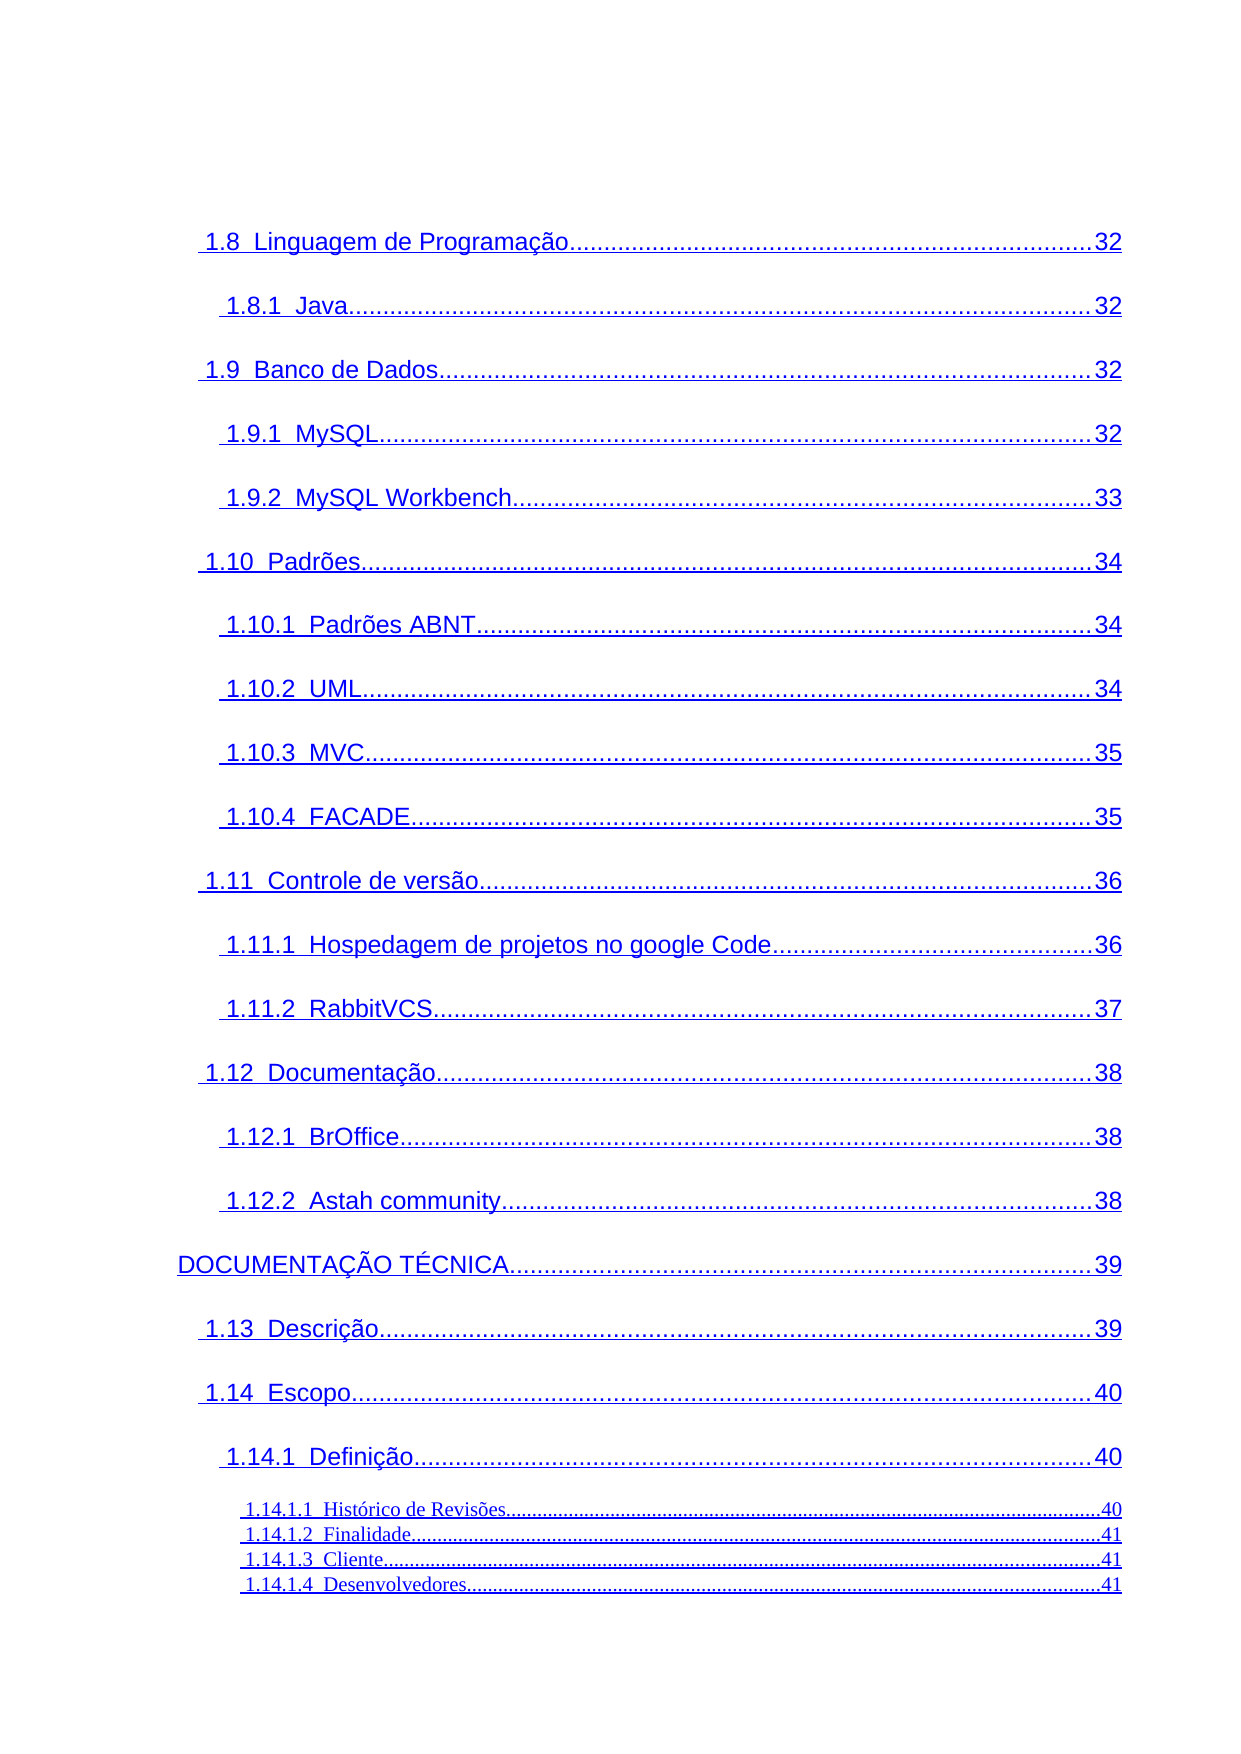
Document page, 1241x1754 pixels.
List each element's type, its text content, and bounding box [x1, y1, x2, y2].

text 1.8 Linguagem de Programação 32 [198, 227, 1122, 252]
text DOCUMENTAÇÃO TÉCNICA 39 [177, 1250, 1122, 1275]
text 1.12 Documentação 38 [198, 1058, 1122, 1083]
text 1.10.4 FACADE 35 [219, 802, 1122, 827]
text 1.14.1.3 Cliente 41 [240, 1546, 1122, 1567]
text 1.10.1 Padrões ABNT 34 [219, 611, 1122, 635]
text 1.11.2 RabbitVCS 37 [219, 994, 1122, 1019]
text 1.9.2 MySQL Workbench 33 [219, 483, 1122, 508]
text 1.14 Escopo 40 [198, 1378, 1122, 1403]
text 1.10.2 UML 34 [219, 674, 1122, 699]
text 1.10.3 MVC 35 [219, 738, 1122, 763]
text 1.14.1.2 Finalidade 41 [240, 1521, 1122, 1542]
text 1.9.1 MySQL 32 [219, 419, 1122, 444]
text 1.14.1.1 Histórico de Revisões 40 [240, 1496, 1122, 1517]
text 1.8.1 Java 32 [219, 291, 1122, 316]
text 1.14.1.4 Desenvolvedores 41 [240, 1571, 1122, 1592]
text 1.13 Descrição 39 [198, 1314, 1122, 1339]
text 1.11.1 Hospedagem de projetos no google Code 36 [219, 930, 1122, 955]
text 1.10 Padrões 34 [198, 547, 1122, 571]
text 1.9 Banco de Dados 32 [198, 355, 1122, 380]
text 1.12.1 BrOffice 38 [219, 1122, 1122, 1147]
text 1.12.2 Astah community 38 [219, 1186, 1122, 1211]
text 1.11 Controle de versão 36 [198, 866, 1122, 891]
text 1.14.1 Definição 40 [219, 1442, 1122, 1467]
